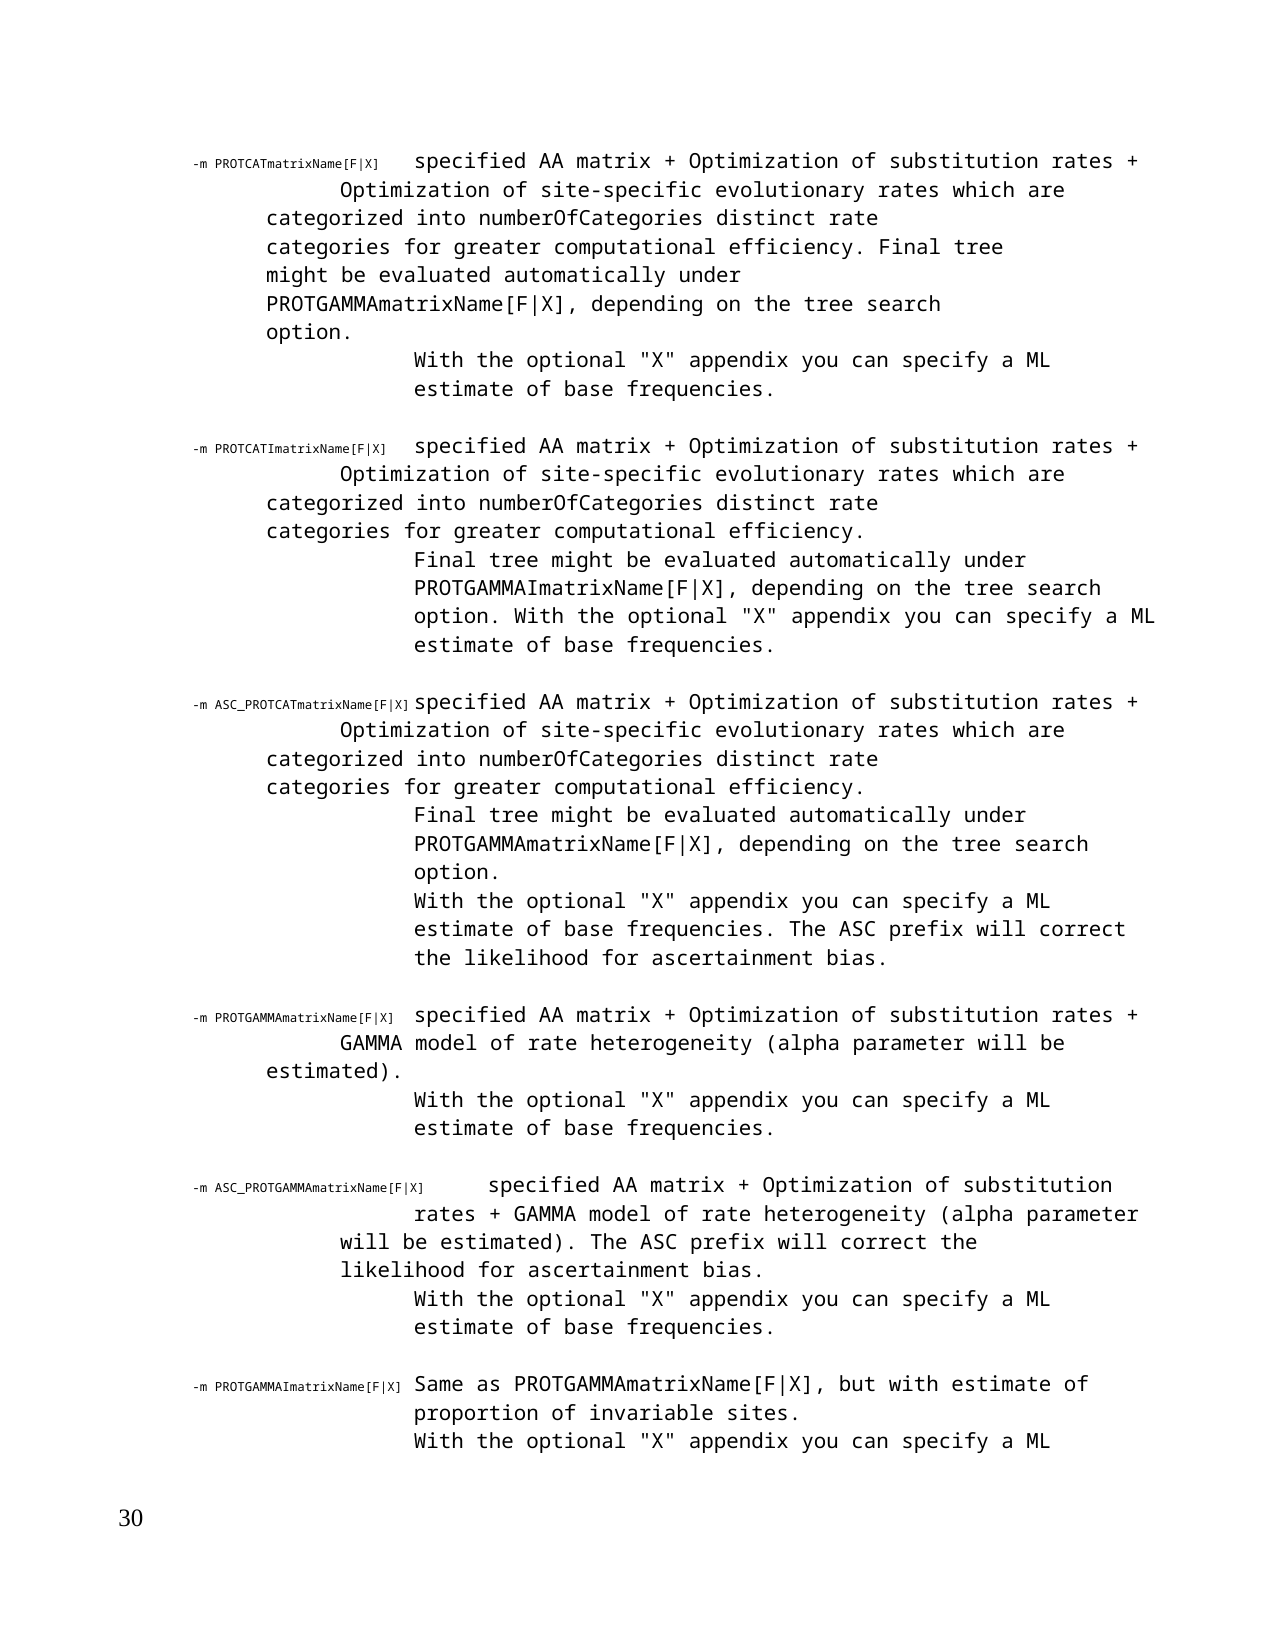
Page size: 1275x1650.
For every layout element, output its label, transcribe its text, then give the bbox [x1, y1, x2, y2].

text -m PROTCATImatrixName[F|X] specified AA matrix + Optimization of substitution rates + Optimization of site-specific evolutionary rates which are categorized into numberOfCategories distinct rate categories for greater computational efficiency. [118, 431, 1157, 545]
text With the optional "X" appendix you can specify a ML estimate of base frequencies. [118, 1284, 1157, 1341]
text Final tree might be evaluated automatically under PROTGAMMAmatrixName[F|X], depending on the tree search option. [118, 801, 1157, 886]
text -m ASC_PROTCATmatrixName[F|X] specified AA matrix + Optimization of substitution rates + Optimization of site-specific evolutionary rates which are categorized into numberOfCategories distinct rate categories for greater computational efficiency. [118, 687, 1157, 801]
text Final tree might be evaluated automatically under PROTGAMMAImatrixName[F|X], depending on the tree search option. With the optional "X" appendix you can specify a ML estimate of base frequencies. [118, 545, 1157, 658]
text -m PROTGAMMAImatrixName[F|X] Same as PROTGAMMAmatrixName[F|X], but with estimate of proportion of invariable sites. [118, 1369, 1157, 1426]
text -m PROTCATmatrixName[F|X] specified AA matrix + Optimization of substitution rates + Optimization of site-specific evolutionary rates which are categorized into numberOfCategories distinct rate categories for greater computational efficiency. Final tree might be evaluated automatically under PROTGAMMAmatrixName[F|X], depending on the tree search option. [118, 147, 1157, 346]
text With the optional "X" appendix you can specify a ML estimate of base frequencies. [118, 1085, 1157, 1142]
text With the optional "X" appendix you can specify a ML estimate of base frequencies. The ASC prefix will correct the likelihood for ascertainment bias. [118, 886, 1157, 971]
text -m ASC_PROTGAMMAmatrixName[F|X] specified AA matrix + Optimization of substitution rates + GAMMA model of rate heterogeneity (alpha parameter will be estimated). The ASC prefix will correct the likelihood for ascertainment bias. [118, 1170, 1157, 1284]
text -m PROTGAMMAmatrixName[F|X] specified AA matrix + Optimization of substitution rates + GAMMA model of rate heterogeneity (alpha parameter will be estimated). [118, 1000, 1157, 1085]
text With the optional "X" appendix you can specify a ML estimate of base frequencies. [118, 346, 1157, 402]
text With the optional "X" appendix you can specify a ML [118, 1426, 1157, 1455]
